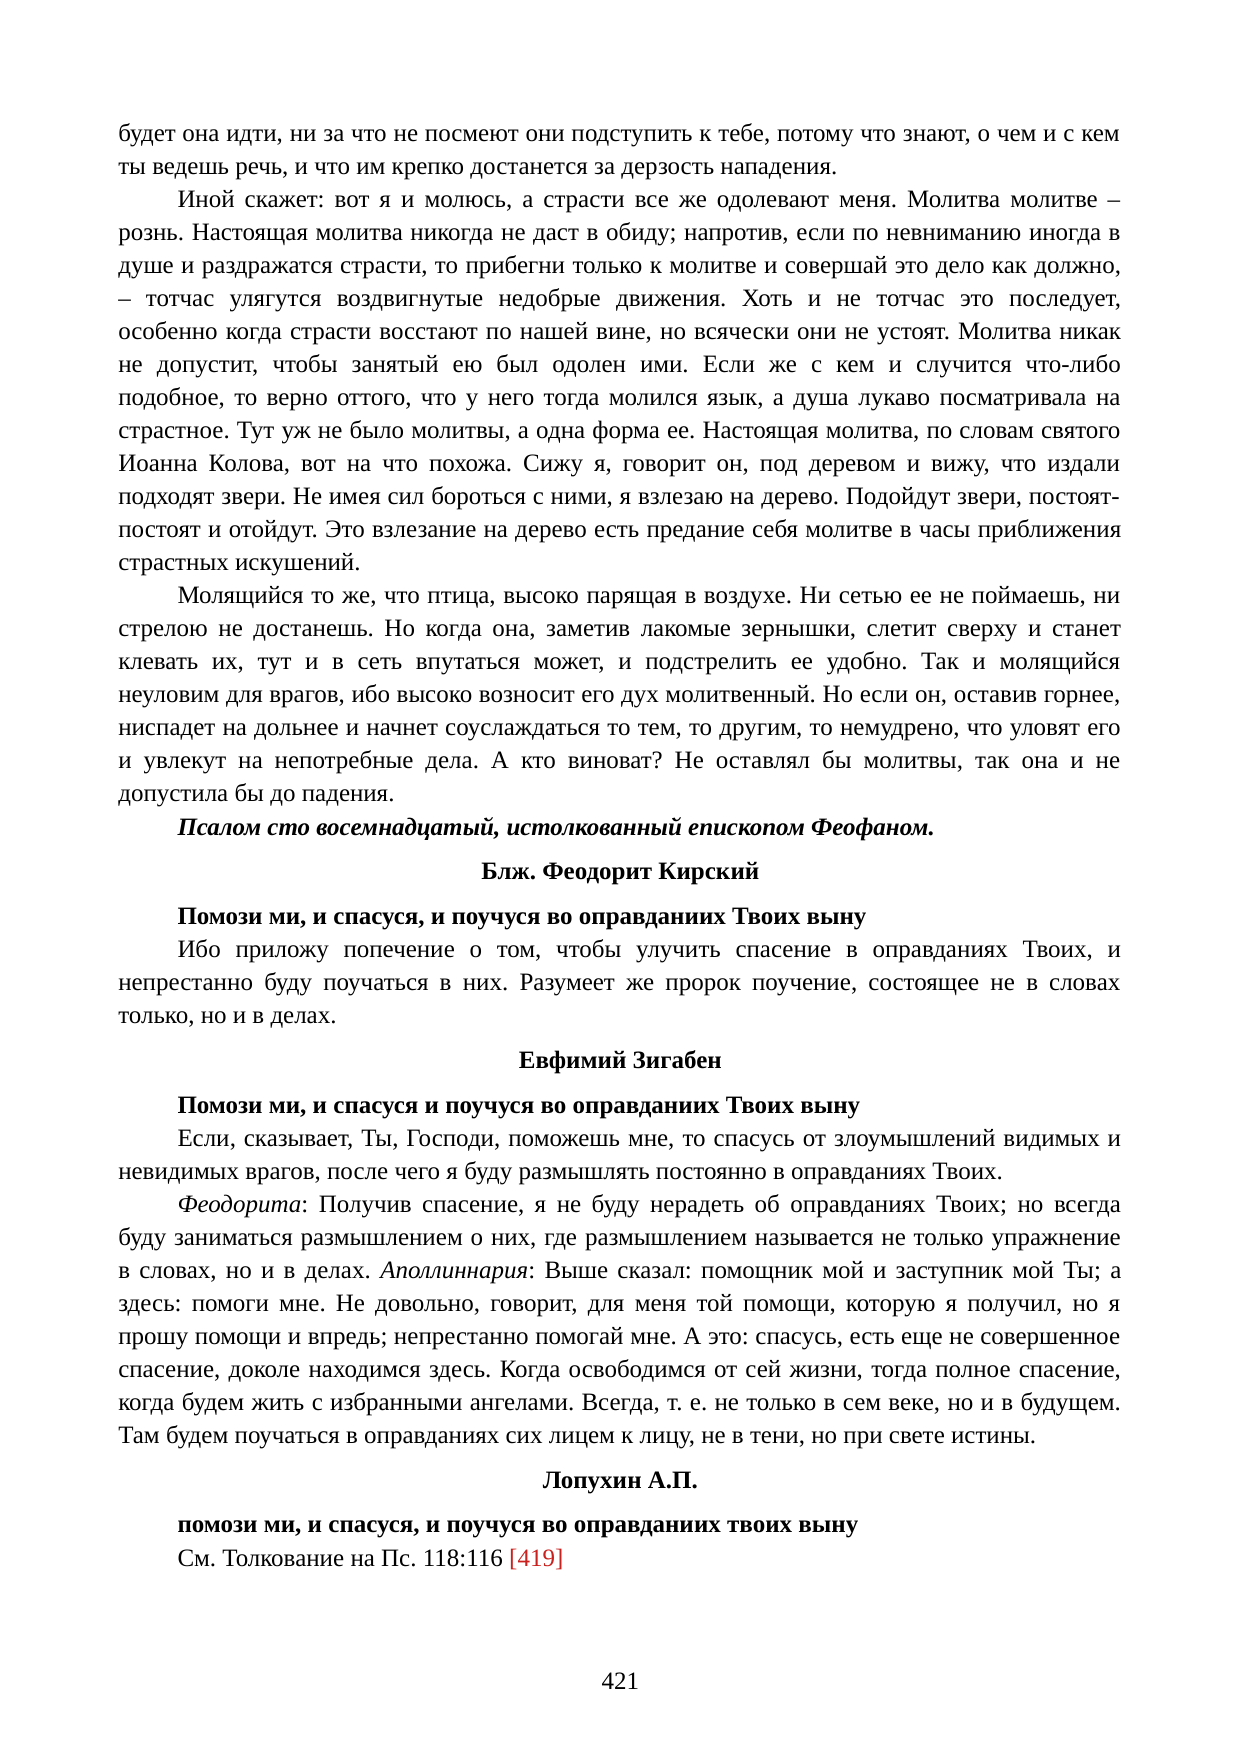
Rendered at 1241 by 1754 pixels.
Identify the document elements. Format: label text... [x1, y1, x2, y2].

subtitle Лопухин А.П. [118, 1465, 1122, 1493]
subtitle Евфимий Зигабен [118, 1045, 1122, 1074]
text Помози ми, и спасуся, и поучуся во оправданиих Твоих выну [118, 901, 1122, 930]
text См. Толкование на Пс. 118:116 [419] [118, 1543, 1122, 1571]
text Помози ми, и спасуся и поучуся во оправданиих Твоих выну [118, 1090, 1122, 1118]
text Молящийся то же, что птица, высоко парящая в воздухе. Ни сетью ее не поймаешь, ни стрелою не достанешь. Но когда она, заметив лакомые зернышки, слетит сверху и станет клевать их, тут и в сеть впутаться может, и подстрелить ее удобно. Так и молящийся неуловим для врагов, ибо высоко возносит его дух молитвенный. Но если он, оставив горнее, ниспадет на дольнее и начнет соуслаждаться то тем, то другим, то немудрено, что уловят его и увлекут на непотребные дела. А кто виноват? Не оставлял бы молитвы, так она и не допустила бы до падения. [118, 580, 1122, 807]
text Феодорита: Получив спасение, я не буду нерадеть об оправданиях Твоих; но всегда буду заниматься размышлением о них, где размышлением называется не только упражнение в словах, но и в делах. Аполлиннария: Выше сказал: помощник мой и заступник мой Ты; а здесь: помоги мне. Не довольно, говорит, для меня той помощи, которую я получил, но я прошу помощи и впредь; непрестанно помогай мне. А это: спасусь, есть еще не совершенное спасение, доколе находимся здесь. Когда освободимся от сей жизни, тогда полное спасение, когда будем жить с избранными ангелами. Всегда, т. е. не только в сем веке, но и в будущем. Там будем поучаться в оправданиях сих лицем к лицу, не в тени, но при свете истины. [118, 1189, 1122, 1449]
text Если, сказывает, Ты, Господи, поможешь мне, то спасусь от злоумышлений видимых и невидимых врагов, после чего я буду размышлять постоянно в оправданиях Твоих. [118, 1123, 1122, 1184]
text Псалом сто восемнадцатый, истолкованный епископом Феофаном. [118, 812, 1122, 840]
subtitle Блж. Феодорит Кирский [118, 856, 1122, 885]
text Иной скажет: вот я и молюсь, а страсти все же одолевают меня. Молитва молитве – рознь. Настоящая молитва никогда не даст в обиду; напротив, если по невниманию иногда в душе и раздражатся страсти, то прибегни только к молитве и совершай это дело как должно, – тотчас улягутся воздвигнутые недобрые движения. Хоть и не тотчас это последует, особенно когда страсти восстают по нашей вине, но всячески они не устоят. Молитва никак не допустит, чтобы занятый ею был одолен ими. Если же с кем и случится что-либо подобное, то верно оттого, что у него тогда молился язык, а душа лукаво посматривала на страстное. Тут уж не было молитвы, а одна форма ее. Настоящая молитва, по словам святого Иоанна Колова, вот на что похожа. Сижу я, говорит он, под деревом и вижу, что издали подходят звери. Не имея сил бороться с ними, я взлезаю на дерево. Подойдут звери, постоят-постоят и отойдут. Это взлезание на дерево есть предание себя молитве в часы приближения страстных искушений. [118, 184, 1122, 576]
text помози ми, и спасуся, и поучуся во оправданиих твоих выну [118, 1509, 1122, 1538]
text Ибо приложу попечение о том, чтобы улучить спасение в оправданиях Твоих, и непрестанно буду поучаться в них. Разумеет же пророк поучение, состоящее не в словах только, но и в делах. [118, 934, 1122, 1029]
text будет она идти, ни за что не посмеют они подступить к тебе, потому что знают, о чем и с кем ты ведешь речь, и что им крепко достанется за дерзость нападения. [118, 118, 1122, 180]
